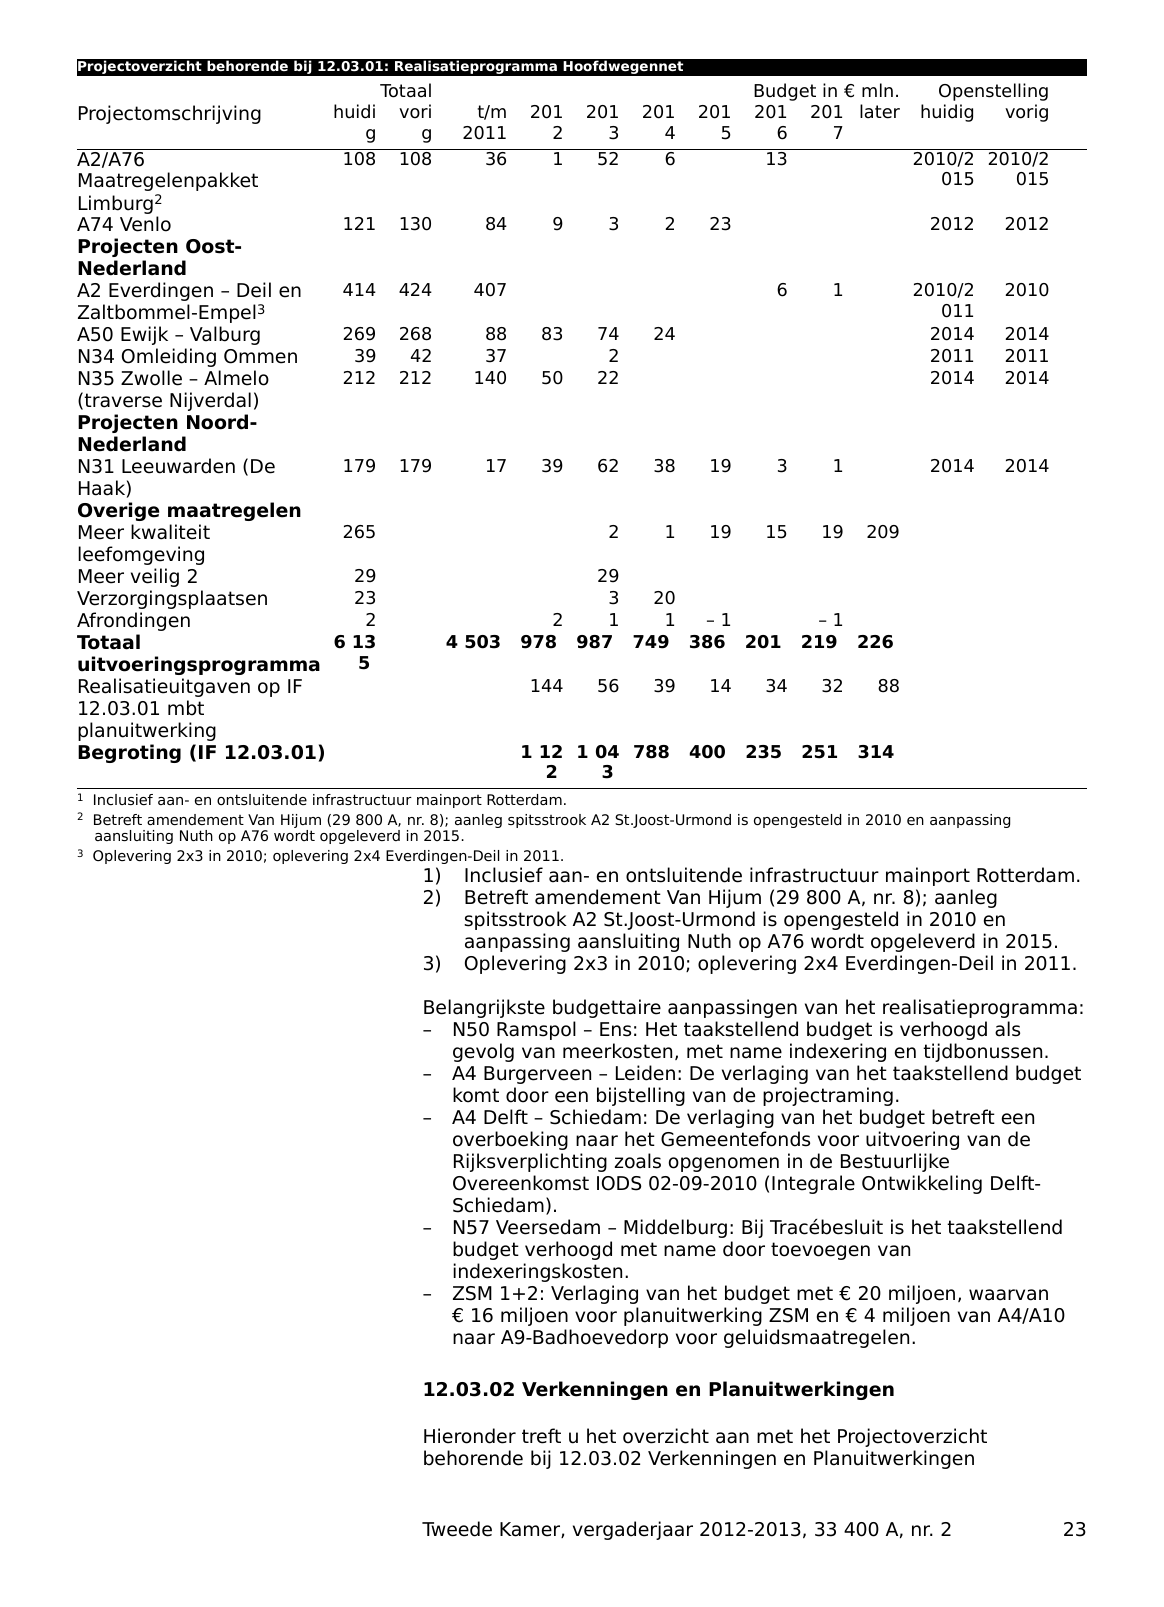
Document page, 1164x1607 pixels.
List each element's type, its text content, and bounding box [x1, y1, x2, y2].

table_cell A74 Venlo [77, 214, 326, 236]
table_cell 2014 [981, 368, 1055, 412]
table_cell [906, 676, 981, 742]
table_cell [981, 500, 1055, 522]
table_cell [438, 522, 513, 566]
table_cell 4 503 [438, 632, 513, 676]
table_cell [981, 566, 1055, 588]
text – A4 Burgerveen – Leiden: De verlaging van het taakstellend budget komt door een bijstelling van de projectraming. [422, 1063, 1087, 1107]
table_cell 88 [850, 676, 906, 742]
table_cell [625, 500, 681, 522]
table_cell Meer kwaliteit leefomgeving [77, 522, 326, 566]
table_cell [906, 610, 981, 632]
table_cell 17 [438, 456, 513, 500]
table_cell huidig [326, 103, 382, 148]
table_cell 19 [794, 522, 849, 566]
table_cell [850, 500, 906, 522]
table_cell Meer veilig 2 [77, 566, 326, 588]
table_cell [794, 412, 849, 456]
table_cell [326, 676, 382, 742]
table_cell [850, 588, 906, 610]
table_cell [850, 412, 906, 456]
table_cell 219 [794, 632, 849, 676]
table_cell [681, 566, 737, 588]
table_cell 414 [326, 280, 382, 324]
table_cell 6 [738, 280, 793, 324]
table_cell [850, 214, 906, 236]
table_cell 2 [326, 610, 382, 632]
table_cell 42 [382, 346, 438, 368]
table_cell [326, 742, 382, 788]
table_cell [906, 412, 981, 456]
table_cell [906, 236, 981, 280]
table_cell 50 [513, 368, 569, 412]
table_cell [794, 214, 849, 236]
table_cell 251 [794, 742, 849, 788]
table_cell [906, 632, 981, 676]
table_cell [1055, 500, 1087, 522]
table_cell 1 043 [569, 742, 625, 788]
table_cell 29 [569, 566, 625, 588]
table_cell [438, 588, 513, 610]
table_cell [794, 150, 849, 214]
table_cell Totaal uitvoeringsprogramma [77, 632, 326, 676]
table_cell Verzorgingsplaatsen [77, 588, 326, 610]
table_cell 2014 [625, 103, 681, 148]
table_cell 2013 [569, 103, 625, 148]
table_cell [850, 346, 906, 368]
table_cell 212 [326, 368, 382, 412]
table_cell [513, 500, 569, 522]
table_cell [326, 236, 382, 280]
table_cell [513, 346, 569, 368]
table_cell 140 [438, 368, 513, 412]
table_cell [1055, 214, 1087, 236]
table_cell 2010/2011 [906, 280, 981, 324]
table_cell Totaal [326, 76, 438, 102]
table_cell [850, 566, 906, 588]
table_cell 978 [513, 632, 569, 676]
table_cell [681, 500, 737, 522]
table_cell 34 [738, 676, 793, 742]
table_cell 74 [569, 324, 625, 346]
table_cell 56 [569, 676, 625, 742]
table_cell [981, 412, 1055, 456]
table_cell t/m 2011 [438, 103, 513, 148]
text – N57 Veersedam – Middelburg: Bij Tracébesluit is het taakstellend budget verhoogd met name door toevoegen van indexeringskosten. [422, 1217, 1087, 1283]
table_cell 6 [625, 150, 681, 214]
table_cell [625, 346, 681, 368]
table_cell – 1 [681, 610, 737, 632]
table_cell N34 Omleiding Ommen [77, 346, 326, 368]
table_cell [981, 610, 1055, 632]
table_cell 52 [569, 150, 625, 214]
table_cell 22 [569, 368, 625, 412]
table_cell [794, 324, 849, 346]
text – ZSM 1+2: Verlaging van het budget met € 20 miljoen, waarvan € 16 miljoen voor planuitwerking ZSM en € 4 miljoen van A4/A10 naar A9-Badhoevedorp voor geluidsmaatregelen. [422, 1283, 1087, 1349]
table_cell 2015 [681, 103, 737, 148]
table_cell 268 [382, 324, 438, 346]
table_cell A2 Everdingen – Deil en Zaltbommel-Empel3 [77, 280, 326, 324]
table_cell N31 Leeuwarden (De Haak) [77, 456, 326, 500]
table_cell [438, 566, 513, 588]
text 3) Oplevering 2x3 in 2010; oplevering 2x4 Everdingen-Deil in 2011. [422, 953, 1087, 975]
table_cell 121 [326, 214, 382, 236]
table_cell [1055, 236, 1087, 280]
table_cell 2011 [906, 346, 981, 368]
table_cell [382, 500, 438, 522]
table_cell Budget in € mln. [438, 76, 906, 102]
table_cell [906, 742, 981, 788]
table_cell Openstelling [906, 76, 1055, 102]
table_cell 2011 [981, 346, 1055, 368]
table_cell – 1 [794, 610, 849, 632]
table_cell Projecten Oost-Nederland [77, 236, 326, 280]
table_cell Overige maatregelen [77, 500, 326, 522]
text Hieronder treft u het overzicht aan met het Projectoverzicht behorende bij 12.03.02 Verkenningen en Planuitwerkingen [422, 1426, 1087, 1470]
table_cell [1055, 610, 1087, 632]
table_cell [382, 236, 438, 280]
table_cell 2014 [906, 456, 981, 500]
table_cell [981, 742, 1055, 788]
text 1) Inclusief aan- en ontsluitende infrastructuur mainport Rotterdam. [422, 865, 1087, 887]
table_cell [513, 236, 569, 280]
table_cell 37 [438, 346, 513, 368]
table_cell 84 [438, 214, 513, 236]
text 2) Betreft amendement Van Hijum (29 800 A, nr. 8); aanleg spitsstrook A2 St.Joost-Urmond is opengesteld in 2010 en aanpassing aansluiting Nuth op A76 wordt opgeleverd in 2015. [422, 887, 1087, 953]
table_cell [513, 588, 569, 610]
table_cell 3 [569, 214, 625, 236]
table_cell 13 [738, 150, 793, 214]
table_cell [513, 566, 569, 588]
table_cell [513, 412, 569, 456]
table_cell [438, 236, 513, 280]
table_cell 23 [681, 214, 737, 236]
table_cell 14 [681, 676, 737, 742]
table_cell [1055, 346, 1087, 368]
table_cell [738, 412, 793, 456]
table_cell 749 [625, 632, 681, 676]
table_cell 2010/2015 [981, 150, 1055, 214]
table_header Projectoverzicht behorende bij 12.03.01: Realisatieprogramma Hoofdwegennet [77, 59, 1087, 75]
table_cell [981, 588, 1055, 610]
table_cell 2017 [794, 103, 849, 148]
table_cell 2 [569, 522, 625, 566]
table_cell [906, 522, 981, 566]
table_cell [625, 236, 681, 280]
table_cell 265 [326, 522, 382, 566]
table_cell 130 [382, 214, 438, 236]
table_cell [1055, 280, 1087, 324]
table_cell [382, 412, 438, 456]
table_cell [981, 522, 1055, 566]
table_cell Projecten Noord-Nederland [77, 412, 326, 456]
table_cell [738, 368, 793, 412]
table_cell vorig [981, 103, 1055, 148]
table_cell 1 [794, 280, 849, 324]
table_cell [850, 280, 906, 324]
table_cell 6 135 [326, 632, 382, 676]
text Belangrijkste budgettaire aanpassingen van het realisatieprogramma: [422, 997, 1087, 1019]
table_cell 1 [625, 610, 681, 632]
table_cell 83 [513, 324, 569, 346]
table_cell [681, 150, 737, 214]
table_cell 39 [326, 346, 382, 368]
table_cell vorig [382, 103, 438, 148]
table_cell 20 [625, 588, 681, 610]
table_cell [1055, 103, 1087, 148]
table_cell 1 [569, 610, 625, 632]
table_cell 3 [738, 456, 793, 500]
table_cell [738, 500, 793, 522]
table_cell Realisatieuitgaven op IF 12.03.01 mbt planuitwerking [77, 676, 326, 742]
table_cell later [850, 103, 906, 148]
table_cell [1055, 566, 1087, 588]
table_cell 226 [850, 632, 906, 676]
table_cell 179 [382, 456, 438, 500]
table_cell 2014 [906, 368, 981, 412]
table_cell N35 Zwolle – Almelo (traverse Nijverdal) [77, 368, 326, 412]
table_cell 2014 [981, 324, 1055, 346]
table_cell [850, 236, 906, 280]
table_cell 2014 [906, 324, 981, 346]
table_cell 108 [326, 150, 382, 214]
table_cell 19 [681, 522, 737, 566]
table_cell [382, 610, 438, 632]
table_cell 15 [738, 522, 793, 566]
table_cell 987 [569, 632, 625, 676]
table_cell 1 [794, 456, 849, 500]
table_cell [513, 522, 569, 566]
table_cell [1055, 588, 1087, 610]
table_cell [1055, 412, 1087, 456]
table_cell [569, 412, 625, 456]
table_cell [382, 676, 438, 742]
table_cell [382, 522, 438, 566]
table_cell [438, 676, 513, 742]
table_cell Afrondingen [77, 610, 326, 632]
table_cell Projectomschrijving [77, 103, 326, 148]
table_cell [569, 500, 625, 522]
text – A4 Delft – Schiedam: De verlaging van het budget betreft een overboeking naar het Gemeentefonds voor uitvoering van de Rijksverplichting zoals opgenomen in de Bestuurlijke Overeenkomst IODS 02-09-2010 (Integrale Ontwikkeling Delft-Schiedam). [422, 1107, 1087, 1217]
table_cell 39 [513, 456, 569, 500]
table_cell 2014 [981, 456, 1055, 500]
table_cell 2016 [738, 103, 793, 148]
table_cell [1055, 742, 1087, 788]
table_cell 400 [681, 742, 737, 788]
table_cell [625, 368, 681, 412]
table_cell [981, 676, 1055, 742]
table_cell A2/A76 Maatregelenpakket Limburg2 [77, 150, 326, 214]
text – N50 Ramspol – Ens: Het taakstellend budget is verhoogd als gevolg van meerkosten, met name indexering en tijdbonussen. [422, 1019, 1087, 1063]
table_cell [625, 566, 681, 588]
table_cell [326, 500, 382, 522]
table_cell [625, 280, 681, 324]
table_cell [738, 610, 793, 632]
table_cell 32 [794, 676, 849, 742]
table_cell 2 [513, 610, 569, 632]
table_cell 1 [625, 522, 681, 566]
table_cell [738, 236, 793, 280]
table_cell [681, 324, 737, 346]
table_cell 24 [625, 324, 681, 346]
table_cell [1055, 522, 1087, 566]
table_cell 424 [382, 280, 438, 324]
table_cell 201 [738, 632, 793, 676]
table_cell [382, 588, 438, 610]
table_cell [382, 632, 438, 676]
table_cell [738, 346, 793, 368]
table_cell 2010/2015 [906, 150, 981, 214]
table_cell [382, 742, 438, 788]
table_cell [326, 412, 382, 456]
table_cell [681, 412, 737, 456]
table_cell 314 [850, 742, 906, 788]
table_cell [1055, 676, 1087, 742]
table_cell [1055, 324, 1087, 346]
table_cell [438, 610, 513, 632]
table_cell 29 [326, 566, 382, 588]
table_cell [438, 500, 513, 522]
table_cell 3 [569, 588, 625, 610]
table_cell [738, 214, 793, 236]
table_cell [794, 368, 849, 412]
table_cell [850, 456, 906, 500]
table_cell [77, 76, 326, 102]
table_cell [438, 412, 513, 456]
table_cell Begroting (IF 12.03.01) [77, 742, 326, 788]
table_cell [625, 412, 681, 456]
table_cell 39 [625, 676, 681, 742]
table_cell 2012 [906, 214, 981, 236]
table_cell 2012 [513, 103, 569, 148]
table_cell [738, 324, 793, 346]
table_cell 19 [681, 456, 737, 500]
table_cell 88 [438, 324, 513, 346]
table_cell [794, 588, 849, 610]
table_cell 62 [569, 456, 625, 500]
table_cell 23 [326, 588, 382, 610]
table_cell [850, 610, 906, 632]
table_cell [738, 588, 793, 610]
table_cell [569, 236, 625, 280]
table_cell [794, 346, 849, 368]
table_cell [1055, 456, 1087, 500]
table_cell 1 Inclusief aan- en ontsluitende infrastructuur mainport Rotterdam. 2 Betreft amendement Van Hijum (29 800 A, nr. 8); aanleg spitsstrook A2 St.Joost-Urmond is opengesteld in 2010 en aanpassing aansluiting Nuth op A76 wordt opgeleverd in 2015. 3 Oplevering 2x3 in 2010; oplevering 2x4 Everdingen-Deil in 2011. [77, 789, 1087, 865]
table_cell [438, 742, 513, 788]
table_cell [906, 566, 981, 588]
table_cell [906, 588, 981, 610]
table_cell [794, 500, 849, 522]
table_cell [1055, 368, 1087, 412]
table_cell 386 [681, 632, 737, 676]
table_cell 38 [625, 456, 681, 500]
table_cell [382, 566, 438, 588]
table_cell A50 Ewijk – Valburg [77, 324, 326, 346]
table_cell huidig [906, 103, 981, 148]
table_cell 1 122 [513, 742, 569, 788]
table_cell [1055, 632, 1087, 676]
table_cell 2010 [981, 280, 1055, 324]
table_cell 144 [513, 676, 569, 742]
table_cell [794, 236, 849, 280]
table_cell 1 [513, 150, 569, 214]
table_cell [906, 500, 981, 522]
table_cell [513, 280, 569, 324]
table_cell 179 [326, 456, 382, 500]
table_cell 2012 [981, 214, 1055, 236]
table_cell [1055, 76, 1087, 102]
table_cell 9 [513, 214, 569, 236]
table_cell [738, 566, 793, 588]
table_cell [850, 324, 906, 346]
table_cell [681, 588, 737, 610]
table_cell [850, 150, 906, 214]
subtitle 12.03.02 Verkenningen en Planuitwerkingen [422, 1379, 1087, 1401]
table_cell [981, 236, 1055, 280]
table_cell 2 [569, 346, 625, 368]
table_cell 209 [850, 522, 906, 566]
table_cell 212 [382, 368, 438, 412]
table_cell 235 [738, 742, 793, 788]
table_cell [981, 632, 1055, 676]
table_cell [794, 566, 849, 588]
table_cell 108 [382, 150, 438, 214]
table_cell [569, 280, 625, 324]
table_cell 36 [438, 150, 513, 214]
table_cell 269 [326, 324, 382, 346]
table_cell [681, 236, 737, 280]
table_cell [681, 368, 737, 412]
table_cell 2 [625, 214, 681, 236]
table_cell [850, 368, 906, 412]
table_cell [681, 280, 737, 324]
table_cell [681, 346, 737, 368]
table_cell 407 [438, 280, 513, 324]
table_cell [1055, 150, 1087, 214]
table_cell 788 [625, 742, 681, 788]
